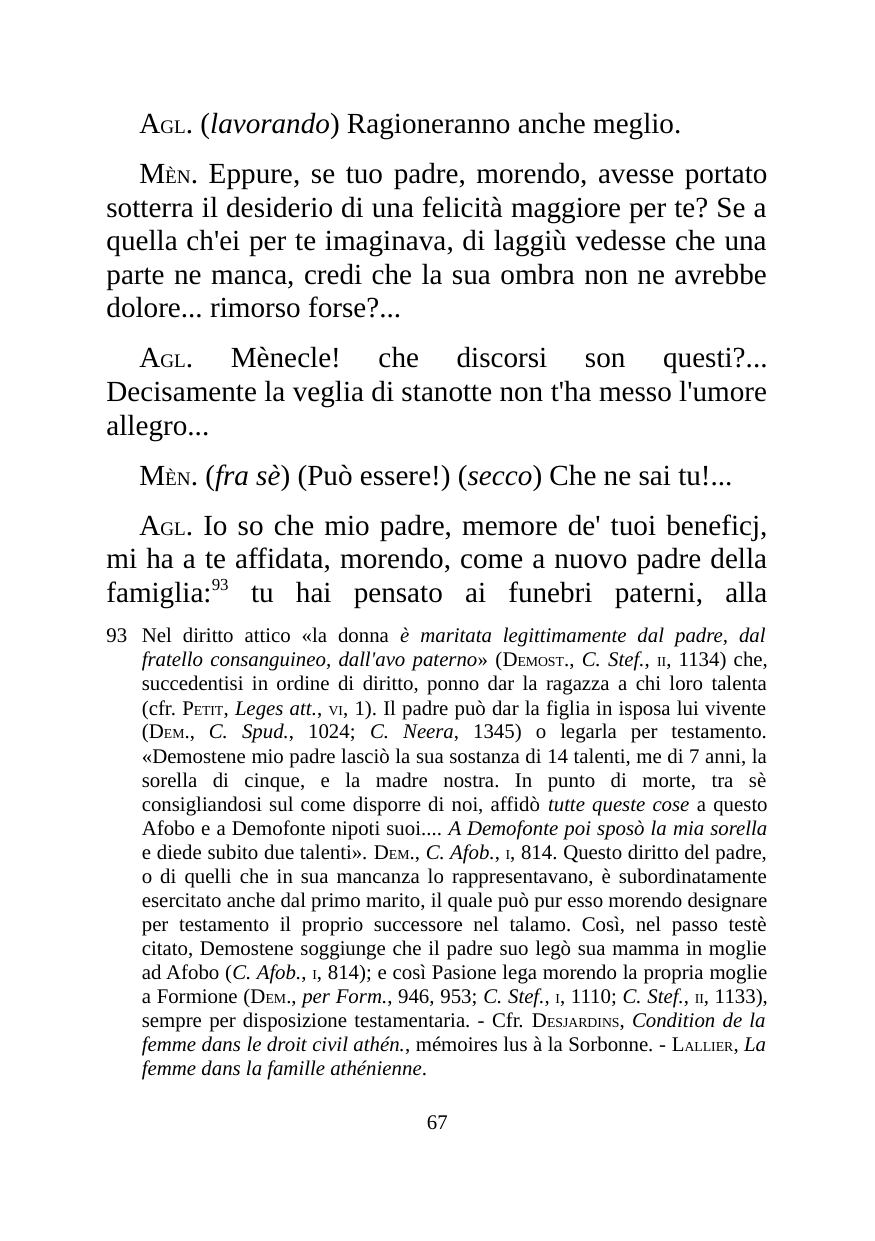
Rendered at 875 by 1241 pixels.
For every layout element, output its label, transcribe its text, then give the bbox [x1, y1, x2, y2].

text Mèn. Eppure, se tuo padre, morendo, avesse portato sotterra il desiderio di una felicità maggiore per te? Se a quella ch'ei per te imaginava, di laggiù vedesse che una parte ne manca, credi che la sua ombra non ne avrebbe dolore... rimorso forse?... [106, 156, 768, 324]
text Mèn. (fra sè) (Può essere!) (secco) Che ne sai tu!... [106, 458, 768, 491]
text Agl. Mènecle! che discorsi son questi?... Decisamente la veglia di stanotte non t'ha messo l'umore allegro... [106, 341, 768, 441]
text Nel diritto attico «la donna è maritata legittimamente dal padre, dal fratello consanguineo, dall'avo paterno» (Demost., C. Stef., ii, 1134) che, succedentisi in ordine di diritto, ponno dar la ragazza a chi loro talenta (cfr. Petit, Leges att., vi, 1). Il padre può dar la figlia in isposa lui vivente (Dem., C. Spud., 1024; C. Neera, 1345) o legarla per testamento. «Demostene mio padre lasciò la sua sostanza di 14 talenti, me di 7 anni, la sorella di cinque, e la madre nostra. In punto di morte, tra sè consigliandosi sul come disporre di noi, affidò tutte queste cose a questo Afobo e a Demofonte nipoti suoi.... A Demofonte poi sposò la mia sorella e diede subito due talenti». Dem., C. Afob., i, 814. Questo diritto del padre, o di quelli che in sua mancanza lo rappresentavano, è subordinatamente esercitato anche dal primo marito, il quale può pur esso morendo designare per testamento il proprio successore nel talamo. Così, nel passo testè citato, Demostene soggiunge che il padre suo legò sua mamma in moglie ad Afobo (C. Afob., i, 814); e così Pasione lega morendo la propria moglie a Formione (Dem., per Form., 946, 953; C. Stef., i, 1110; C. Stef., ii, 1133), sempre per disposizione testamentaria. - Cfr. Desjardins, Condition de la femme dans le droit civil athén., mémoires lus à la Sorbonne. - Lallier, La femme dans la famille athénienne. [106, 623, 768, 1080]
text Agl. (lavorando) Ragioneranno anche meglio. [106, 106, 768, 140]
text Agl. Io so che mio padre, memore de' tuoi beneficj, mi ha a te affidata, morendo, come a nuovo padre della famiglia: tu hai pensato ai funebri paterni, alla [106, 508, 768, 608]
